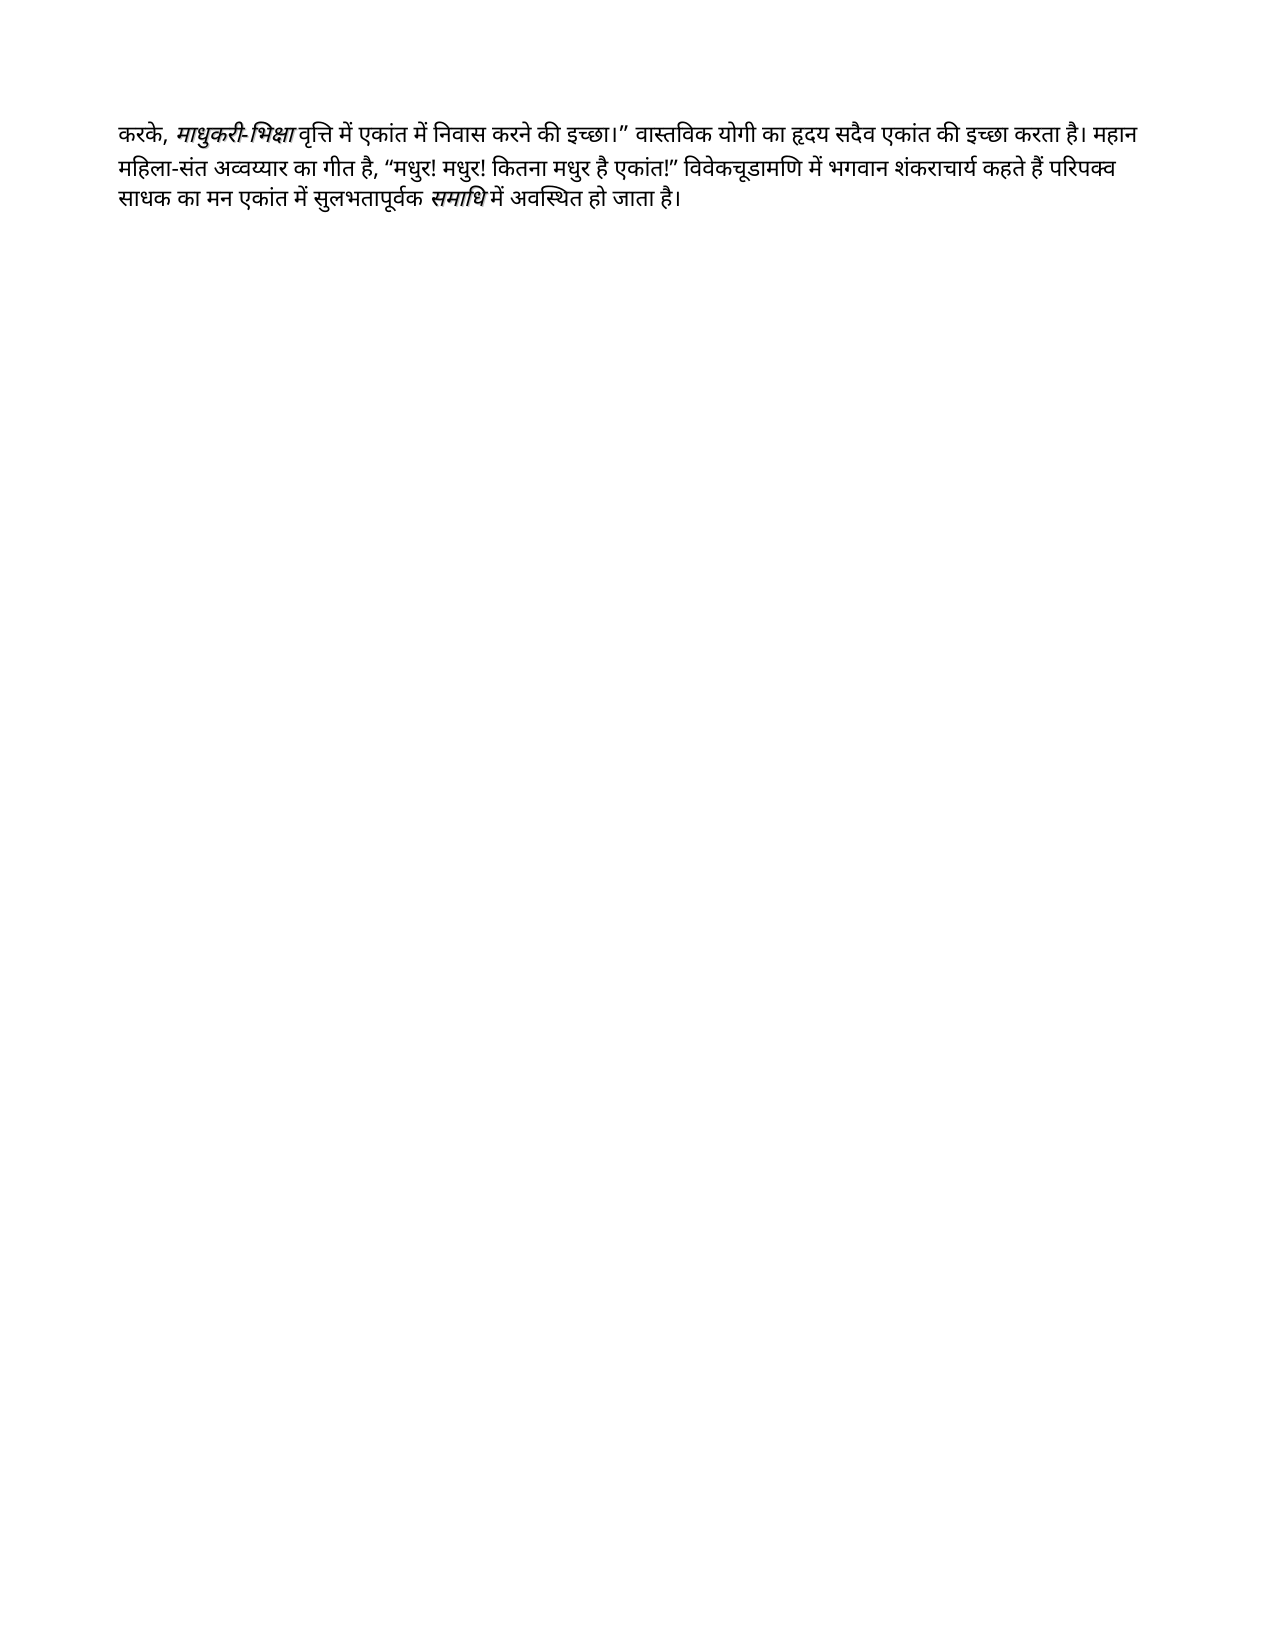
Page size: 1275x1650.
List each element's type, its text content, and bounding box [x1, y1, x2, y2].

text करके, माधुकरी-भिक्षा वृत्ति में एकांत में निवास करने की इच्छा।” वास्तविक योगी का हृदय सदैव एकांत की इच्छा करता है। महान महिला-संत अव्वय्यार का गीत है, “मधुर! मधुर! कितना मधुर है एकांत!” विवेकचूडामणि में भगवान शंकराचार्य कहते हैं परिपक्व साधक का मन एकांत में सुलभतापूर्वक समाधि में अवस्थित हो जाता है। [118, 118, 1157, 216]
